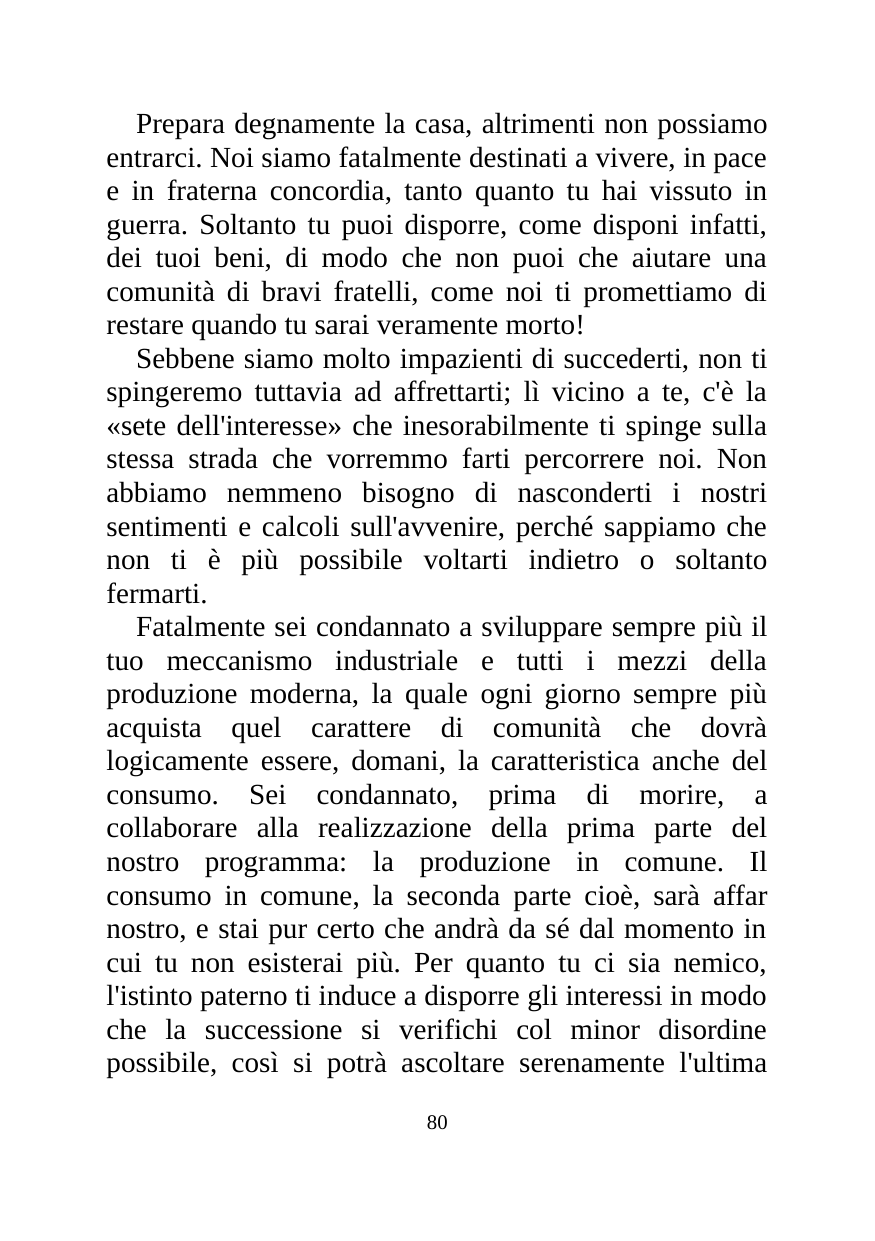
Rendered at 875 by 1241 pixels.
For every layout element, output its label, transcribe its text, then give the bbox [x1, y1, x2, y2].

text Sebbene siamo molto impazienti di succederti, non ti spingeremo tuttavia ad affrettarti; lì vicino a te, c'è la «sete dell'interesse» che inesorabilmente ti spinge sulla stessa strada che vorremmo farti percorrere noi. Non abbiamo nemmeno bisogno di nasconderti i nostri sentimenti e calcoli sull'avvenire, perché sappiamo che non ti è più possibile voltarti indietro o soltanto fermarti. [106, 341, 768, 609]
text Prepara degnamente la casa, altrimenti non possiamo entrarci. Noi siamo fatalmente destinati a vivere, in pace e in fraterna concordia, tanto quanto tu hai vissuto in guerra. Soltanto tu puoi disporre, come disponi infatti, dei tuoi beni, di modo che non puoi che aiutare una comunità di bravi fratelli, come noi ti promettiamo di restare quando tu sarai veramente morto! [106, 106, 768, 341]
text Fatalmente sei condannato a sviluppare sempre più il tuo meccanismo industriale e tutti i mezzi della produzione moderna, la quale ogni giorno sempre più acquista quel carattere di comunità che dovrà logicamente essere, domani, la caratteristica anche del consumo. Sei condannato, prima di morire, a collaborare alla realizzazione della prima parte del nostro programma: la produzione in comune. Il consumo in comune, la seconda parte cioè, sarà affar nostro, e stai pur certo che andrà da sé dal momento in cui tu non esisterai più. Per quanto tu ci sia nemico, l'istinto paterno ti induce a disporre gli interessi in modo che la successione si verifichi col minor disordine possibile, così si potrà ascoltare serenamente l'ultima [106, 609, 768, 1079]
